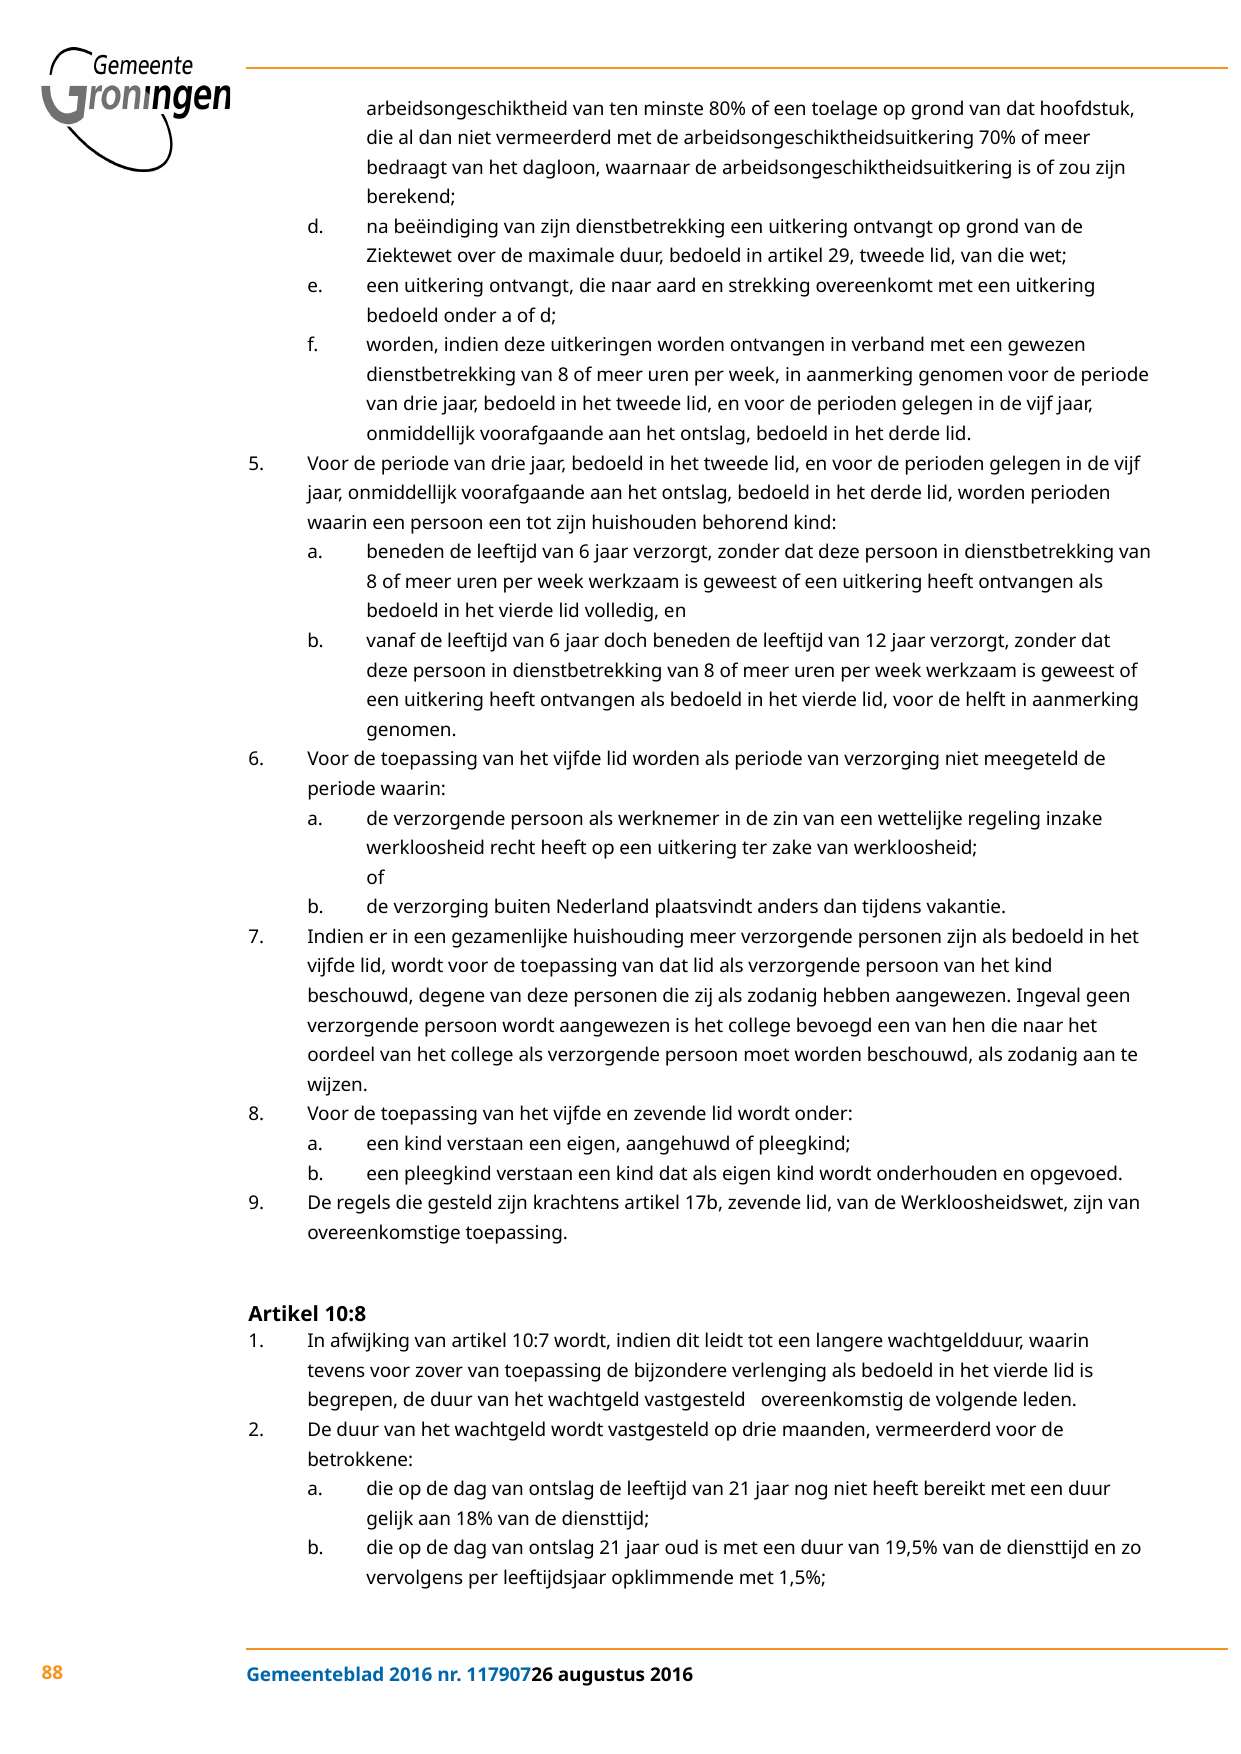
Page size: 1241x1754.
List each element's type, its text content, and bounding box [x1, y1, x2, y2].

list arbeidsongeschiktheid van ten minste 80% of een toelage op grond van dat hoofdstuk, die al dan niet vermeerderd met de arbeidsongeschiktheidsuitkering 70% of meer bedraagt van het dagloon, waarnaar de arbeidsongeschiktheidsuitkering is of zou zijn berekend; [307, 95, 1152, 209]
list een uitkering ontvangt, die naar aard en strekking overeenkomt met een uitkering bedoeld onder a of d; [307, 272, 1152, 328]
list Indien er in een gezamenlijke huishouding meer verzorgende personen zijn als bedoeld in het vijfde lid, wordt voor de toepassing van dat lid als verzorgende persoon van het kind beschouwd, degene van deze personen die zij als zodanig hebben aangewezen. Ingeval geen verzorgende persoon wordt aangewezen is het college bevoegd een van hen die naar het oordeel van het college als verzorgende persoon moet worden beschouwd, als zodanig aan te wijzen. [248, 923, 1152, 1097]
list na beëindiging van zijn dienstbetrekking een uitkering ontvangt op grond van de Ziektewet over de maximale duur, bedoeld in artikel 29, tweede lid, van die wet; [307, 213, 1152, 268]
list een pleegkind verstaan een kind dat als eigen kind wordt onderhouden en opgevoed. [307, 1160, 1152, 1186]
picture [41, 47, 231, 172]
list In afwijking van artikel 10:7 wordt, indien dit leidt tot een langere wachtgeldduur, waarin tevens voor zover van toepassing de bijzondere verlenging als bedoeld in het vierde lid is begrepen, de duur van het wachtgeld vastgesteld overeenkomstig de volgende leden. [248, 1327, 1152, 1412]
list worden, indien deze uitkeringen worden ontvangen in verband met een gewezen dienstbetrekking van 8 of meer uren per week, in aanmerking genomen voor de periode van drie jaar, bedoeld in het tweede lid, en voor de perioden gelegen in de vijf jaar, onmiddellijk voorafgaande aan het ontslag, bedoeld in het derde lid. [307, 331, 1152, 446]
list vanaf de leeftijd van 6 jaar doch beneden de leeftijd van 12 jaar verzorgt, zonder dat deze persoon in dienstbetrekking van 8 of meer uren per week werkzaam is geweest of een uitkering heeft ontvangen als bedoeld in het vierde lid, voor de helft in aanmerking genomen. [307, 627, 1152, 742]
list of [307, 864, 1152, 890]
list die op de dag van ontslag de leeftijd van 21 jaar nog niet heeft bereikt met een duur gelijk aan 18% van de diensttijd; [307, 1475, 1152, 1531]
list beneden de leeftijd van 6 jaar verzorgt, zonder dat deze persoon in dienstbetrekking van 8 of meer uren per week werkzaam is geweest of een uitkering heeft ontvangen als bedoeld in het vierde lid volledig, en [307, 538, 1152, 623]
list De regels die gesteld zijn krachtens artikel 17b, zevende lid, van de Werkloosheidswet, zijn van overeenkomstige toepassing. [248, 1189, 1152, 1245]
list Voor de periode van drie jaar, bedoeld in het tweede lid, en voor de perioden gelegen in de vijf jaar, onmiddellijk voorafgaande aan het ontslag, bedoeld in het derde lid, worden perioden waarin een persoon een tot zijn huishouden behorend kind: [248, 450, 1152, 535]
list De duur van het wachtgeld wordt vastgesteld op drie maanden, vermeerderd voor de betrokkene: [248, 1416, 1152, 1471]
list Voor de toepassing van het vijfde en zevende lid wordt onder: [248, 1101, 1152, 1126]
text Artikel 10:8 [248, 1299, 1152, 1327]
list die op de dag van ontslag 21 jaar oud is met een duur van 19,5% van de diensttijd en zo vervolgens per leeftijdsjaar opklimmende met 1,5%; [307, 1534, 1152, 1590]
list de verzorgende persoon als werknemer in de zin van een wettelijke regeling inzake werkloosheid recht heeft op een uitkering ter zake van werkloosheid; [307, 805, 1152, 860]
list Voor de toepassing van het vijfde lid worden als periode van verzorging niet meegeteld de periode waarin: [248, 746, 1152, 801]
list een kind verstaan een eigen, aangehuwd of pleegkind; [307, 1130, 1152, 1156]
list de verzorging buiten Nederland plaatsvindt anders dan tijdens vakantie. [307, 893, 1152, 919]
